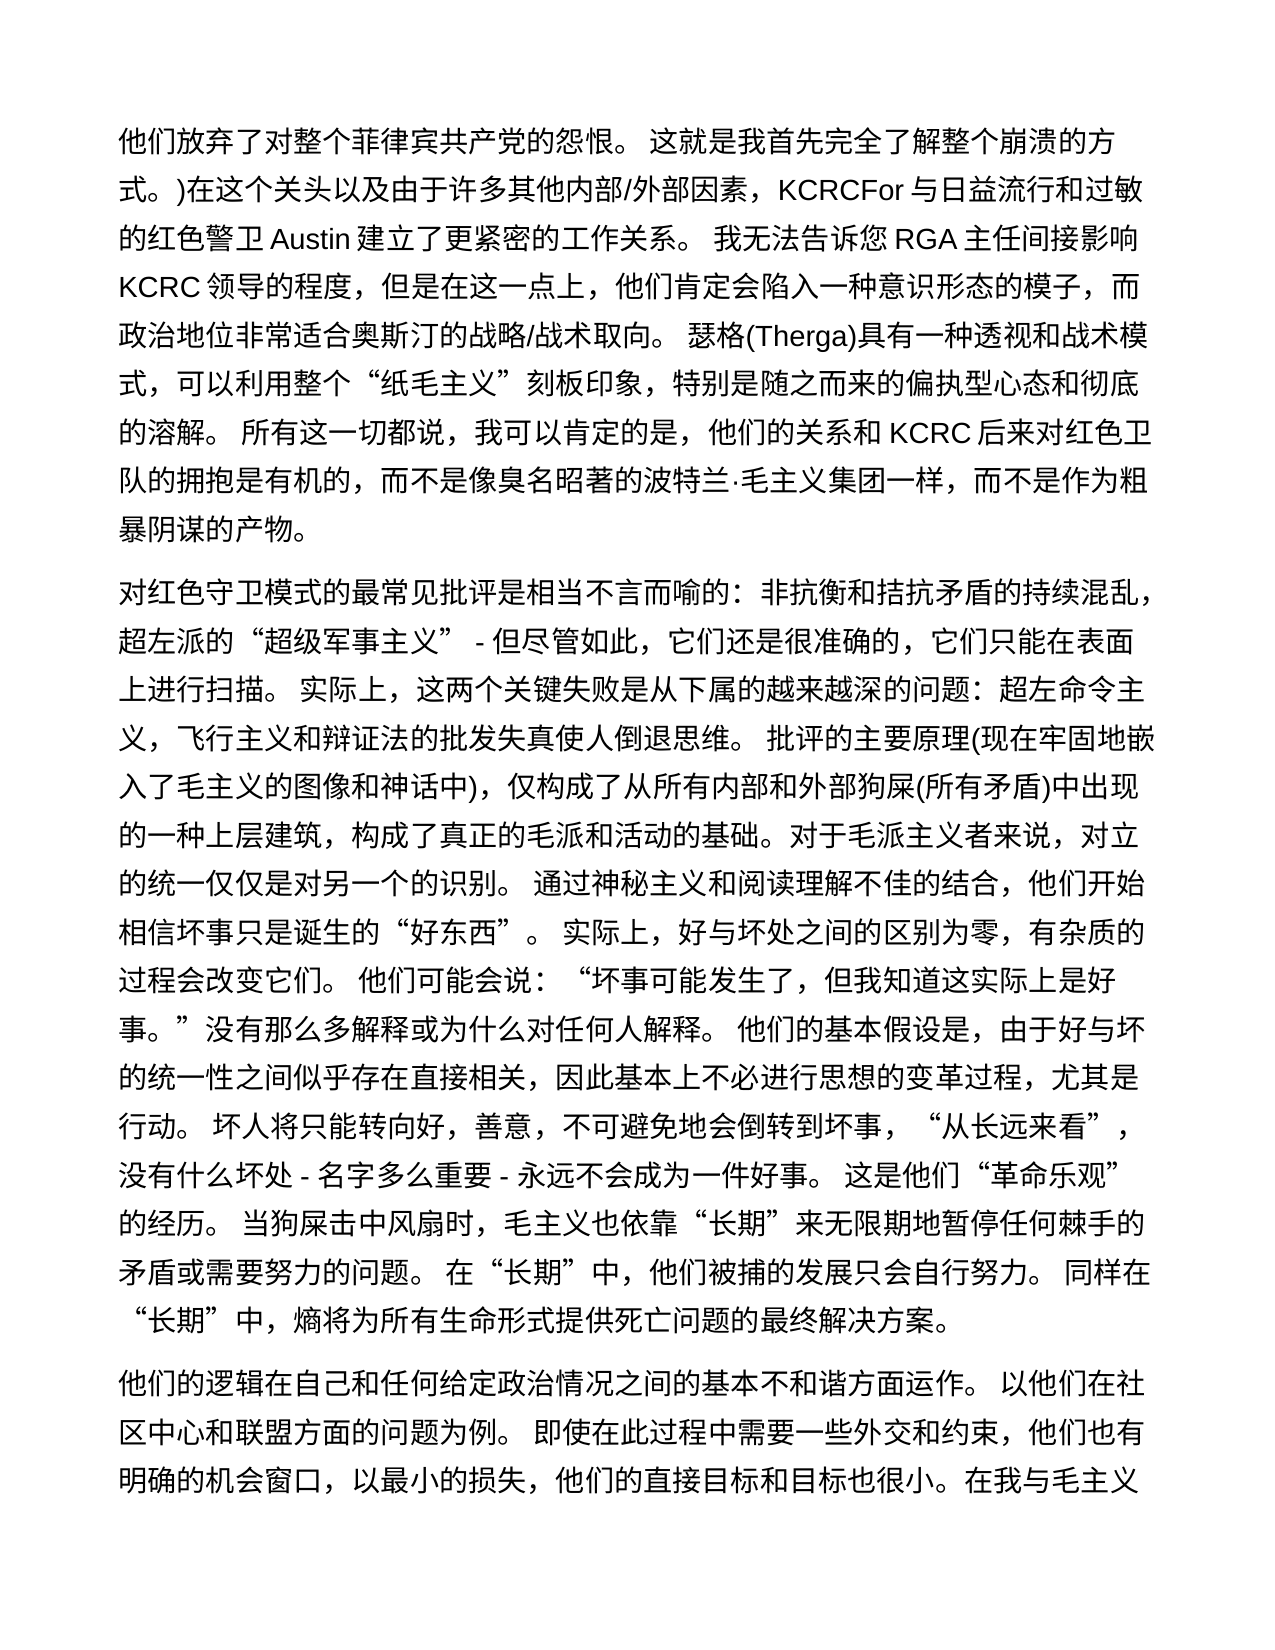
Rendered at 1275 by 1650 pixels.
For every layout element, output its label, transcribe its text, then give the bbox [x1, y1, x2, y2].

text 对红色守卫模式的最常见批评是相当不言而喻的：非抗衡和拮抗矛盾的持续混乱，超左派的“超级军事主义” - 但尽管如此，它们还是很准确的，它们只能在表面上进行扫描。 实际上，这两个关键失败是从下属的越来越深的问题：超左命令主义，飞行主义和辩证法的批发失真使人倒退思维。 批评的主要原理(现在牢固地嵌入了毛主义的图像和神话中)，仅构成了从所有内部和外部狗屎(所有矛盾)中出现的一种上层建筑，构成了真正的毛派和活动的基础。对于毛派主义者来说，对立的统一仅仅是对另一个的识别。 通过神秘主义和阅读理解不佳的结合，他们开始相信坏事只是诞生的“好东西”。 实际上，好与坏处之间的区别为零，有杂质的过程会改变它们。 他们可能会说：“坏事可能发生了，但我知道这实际上是好事。”没有那么多解释或为什么对任何人解释。 他们的基本假设是，由于好与坏的统一性之间似乎存在直接相关，因此基本上不必进行思想的变革过程，尤其是行动。 坏人将只能转向好，善意，不可避免地会倒转到坏事，“从长远来看”，没有什么坏处 - 名字多么重要 - 永远不会成为一件好事。 这是他们“革命乐观”的经历。 当狗屎击中风扇时，毛主义也依靠“长期”来无限期地暂停任何棘手的矛盾或需要努力的问题。 在“长期”中，他们被捕的发展只会自行努力。 同样在“长期”中，熵将为所有生命形式提供死亡问题的最终解决方案。 [118, 569, 1157, 1340]
text 他们的逻辑在自己和任何给定政治情况之间的基本不和谐方面运作。 以他们在社区中心和联盟方面的问题为例。 即使在此过程中需要一些外交和约束，他们也有明确的机会窗口，以最小的损失，他们的直接目标和目标也很小。在我与毛主义 [118, 1361, 1157, 1500]
text 他们放弃了对整个菲律宾共产党的怨恨。 这就是我首先完全了解整个崩溃的方式。)在这个关头以及由于许多其他内部/外部因素，KCRCFor与日益流行和过敏的红色警卫Austin建立了更紧密的工作关系。 我无法告诉您RGA主任间接影响KCRC领导的程度，但是在这一点上，他们肯定会陷入一种意识形态的模子，而政治地位非常适合奥斯汀的战略/战术取向。 瑟格(Therga)具有一种透视和战术模式，可以利用整个“纸毛主义”刻板印象，特别是随之而来的偏执型心态和彻底的溶解。 所有这一切都说，我可以肯定的是，他们的关系和KCRC后来对红色卫队的拥抱是有机的，而不是像臭名昭著的波特兰·毛主义集团一样，而不是作为粗暴阴谋的产物。 [118, 118, 1157, 549]
